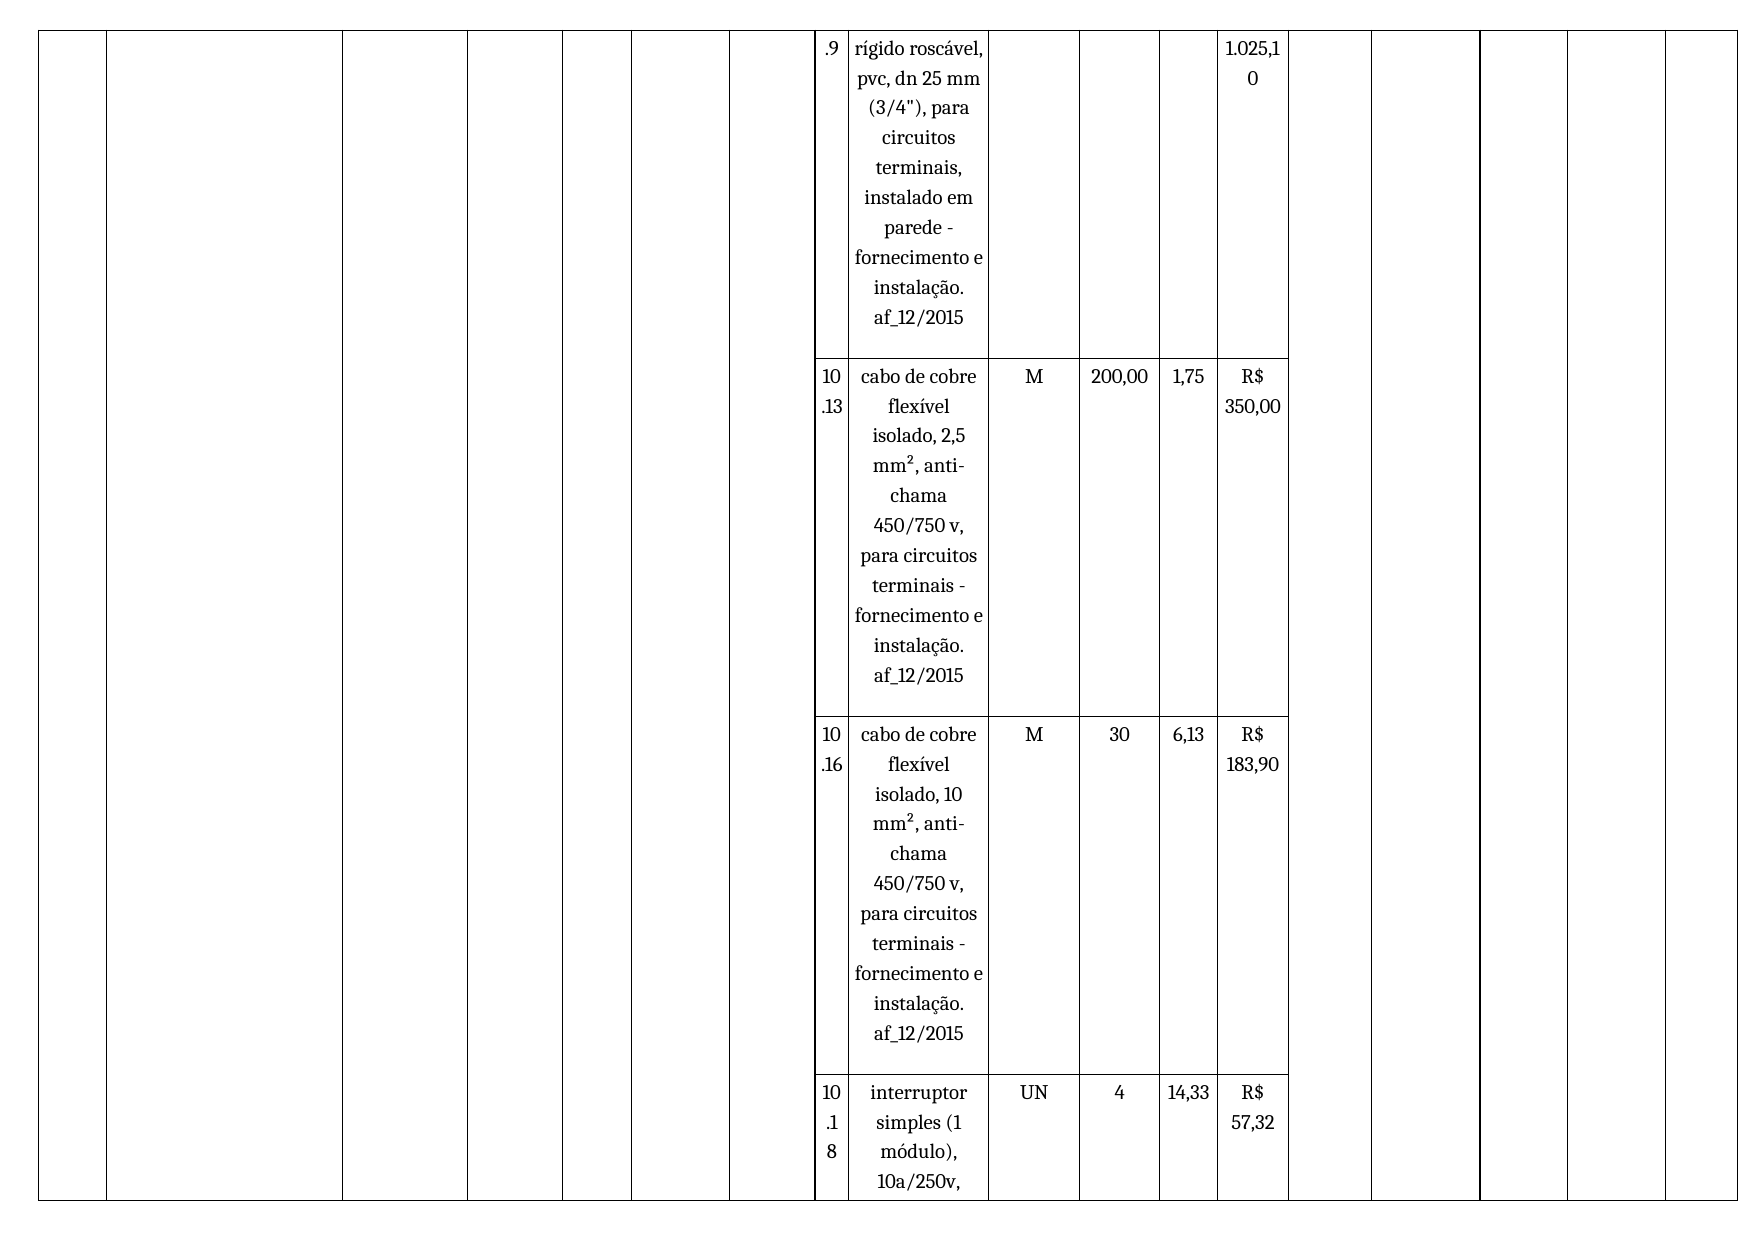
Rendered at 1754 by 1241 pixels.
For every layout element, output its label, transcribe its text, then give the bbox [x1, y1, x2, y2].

table_cell [1080, 31, 1159, 358]
table_cell [39, 31, 106, 1200]
table_cell [563, 31, 631, 1200]
table_cell R$ 350,00 [1218, 359, 1288, 716]
table_cell interruptor simples (1 módulo), 10a/250v, [849, 1075, 988, 1200]
table_cell M [989, 717, 1079, 1074]
table_cell [468, 31, 562, 1200]
table_cell cabo de cobre flexível isolado, 2,5 mm², anti-chama 450/750 v, para circuitos terminais - fornecimento e instalação. af_12/2015 [849, 359, 988, 716]
table_cell [1568, 31, 1665, 1200]
table_cell R$ 183,90 [1218, 717, 1288, 1074]
table_cell [1160, 31, 1217, 358]
table_cell 200,00 [1080, 359, 1159, 716]
table_cell cabo de cobre flexível isolado, 10 mm², anti-chama 450/750 v, para circuitos terminais - fornecimento e instalação. af_12/2015 [849, 717, 988, 1074]
table_cell [730, 31, 814, 1200]
table_cell UN [989, 1075, 1079, 1200]
table_cell 4 [1080, 1075, 1159, 1200]
table_cell 10.13 [816, 359, 848, 716]
table_cell 10.18 [816, 1075, 848, 1200]
table_cell 6,13 [1160, 717, 1217, 1074]
table_cell [989, 31, 1079, 358]
table_cell [1666, 31, 1737, 1200]
table_cell 1.025,10 [1218, 31, 1288, 358]
table_cell rígido roscável, pvc, dn 25 mm (3/4"), para circuitos terminais, instalado em parede - fornecimento e instalação. af_12/2015 [849, 31, 988, 358]
table_cell 30 [1080, 717, 1159, 1074]
table_cell 1,75 [1160, 359, 1217, 716]
table_cell 10.16 [816, 717, 848, 1074]
table_cell [1289, 31, 1371, 1200]
table_cell 14,33 [1160, 1075, 1217, 1200]
table_cell [107, 31, 342, 1200]
table_cell M [989, 359, 1079, 716]
table_cell [1481, 31, 1567, 1200]
table_cell [343, 31, 467, 1200]
table_cell R$ 57,32 [1218, 1075, 1288, 1200]
table_cell .9 [816, 31, 848, 358]
table_cell [632, 31, 729, 1200]
table_cell [1372, 31, 1479, 1200]
